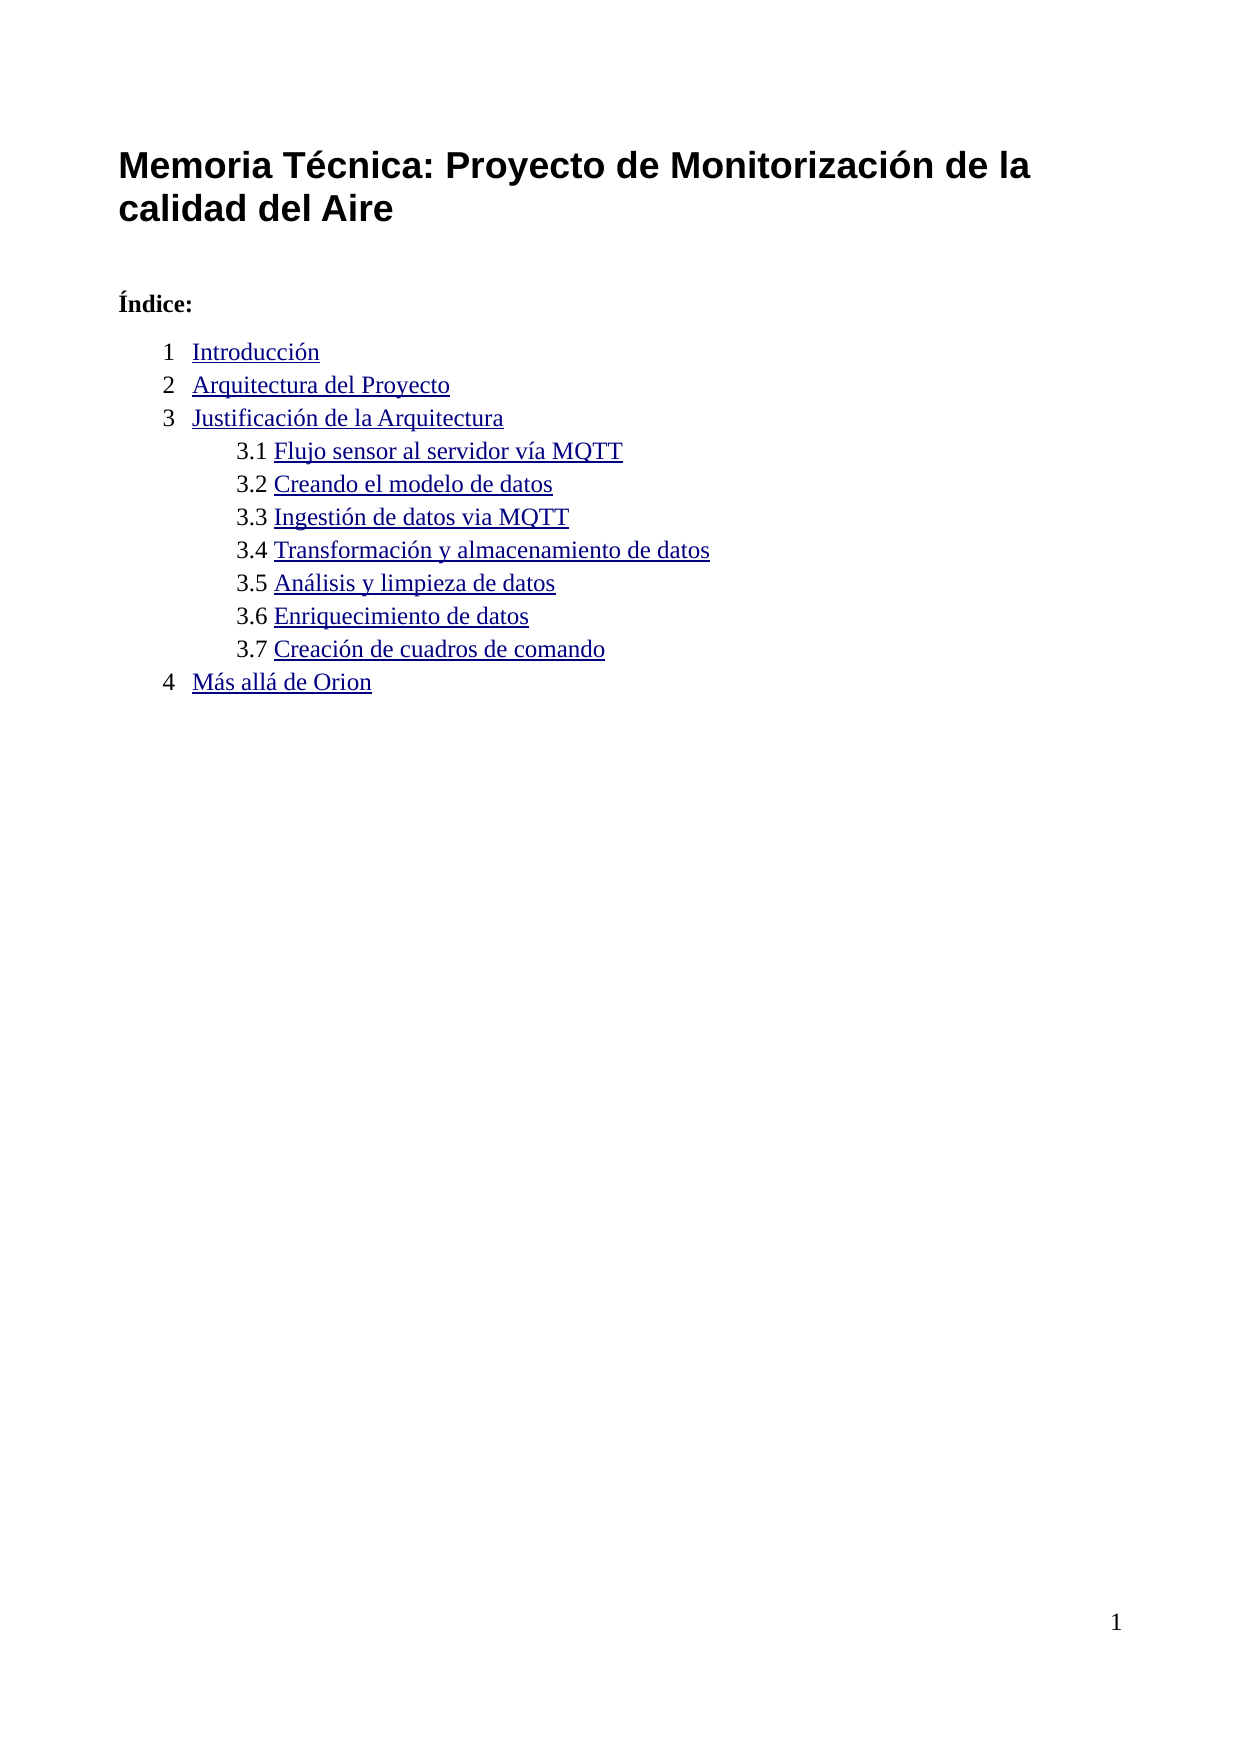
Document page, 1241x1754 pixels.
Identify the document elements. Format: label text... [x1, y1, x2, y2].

list Justificación de la Arquitectura [162, 403, 1122, 432]
list Análisis y limpieza de datos [236, 568, 1122, 597]
list Flujo sensor al servidor vía MQTT [236, 436, 1122, 465]
list Arquitectura del Proyecto [162, 370, 1122, 399]
text Índice: [118, 289, 1122, 318]
list Creando el modelo de datos [236, 469, 1122, 498]
list Ingestión de datos via MQTT [236, 502, 1122, 531]
list Transformación y almacenamiento de datos [236, 535, 1122, 564]
list Introducción [162, 337, 1122, 366]
subtitle Memoria Técnica: Proyecto de Monitorización de la calidad del Aire [118, 143, 1122, 229]
list Más allá de Orion [162, 667, 1122, 696]
list Creación de cuadros de comando [236, 634, 1122, 663]
list Enriquecimiento de datos [236, 601, 1122, 630]
